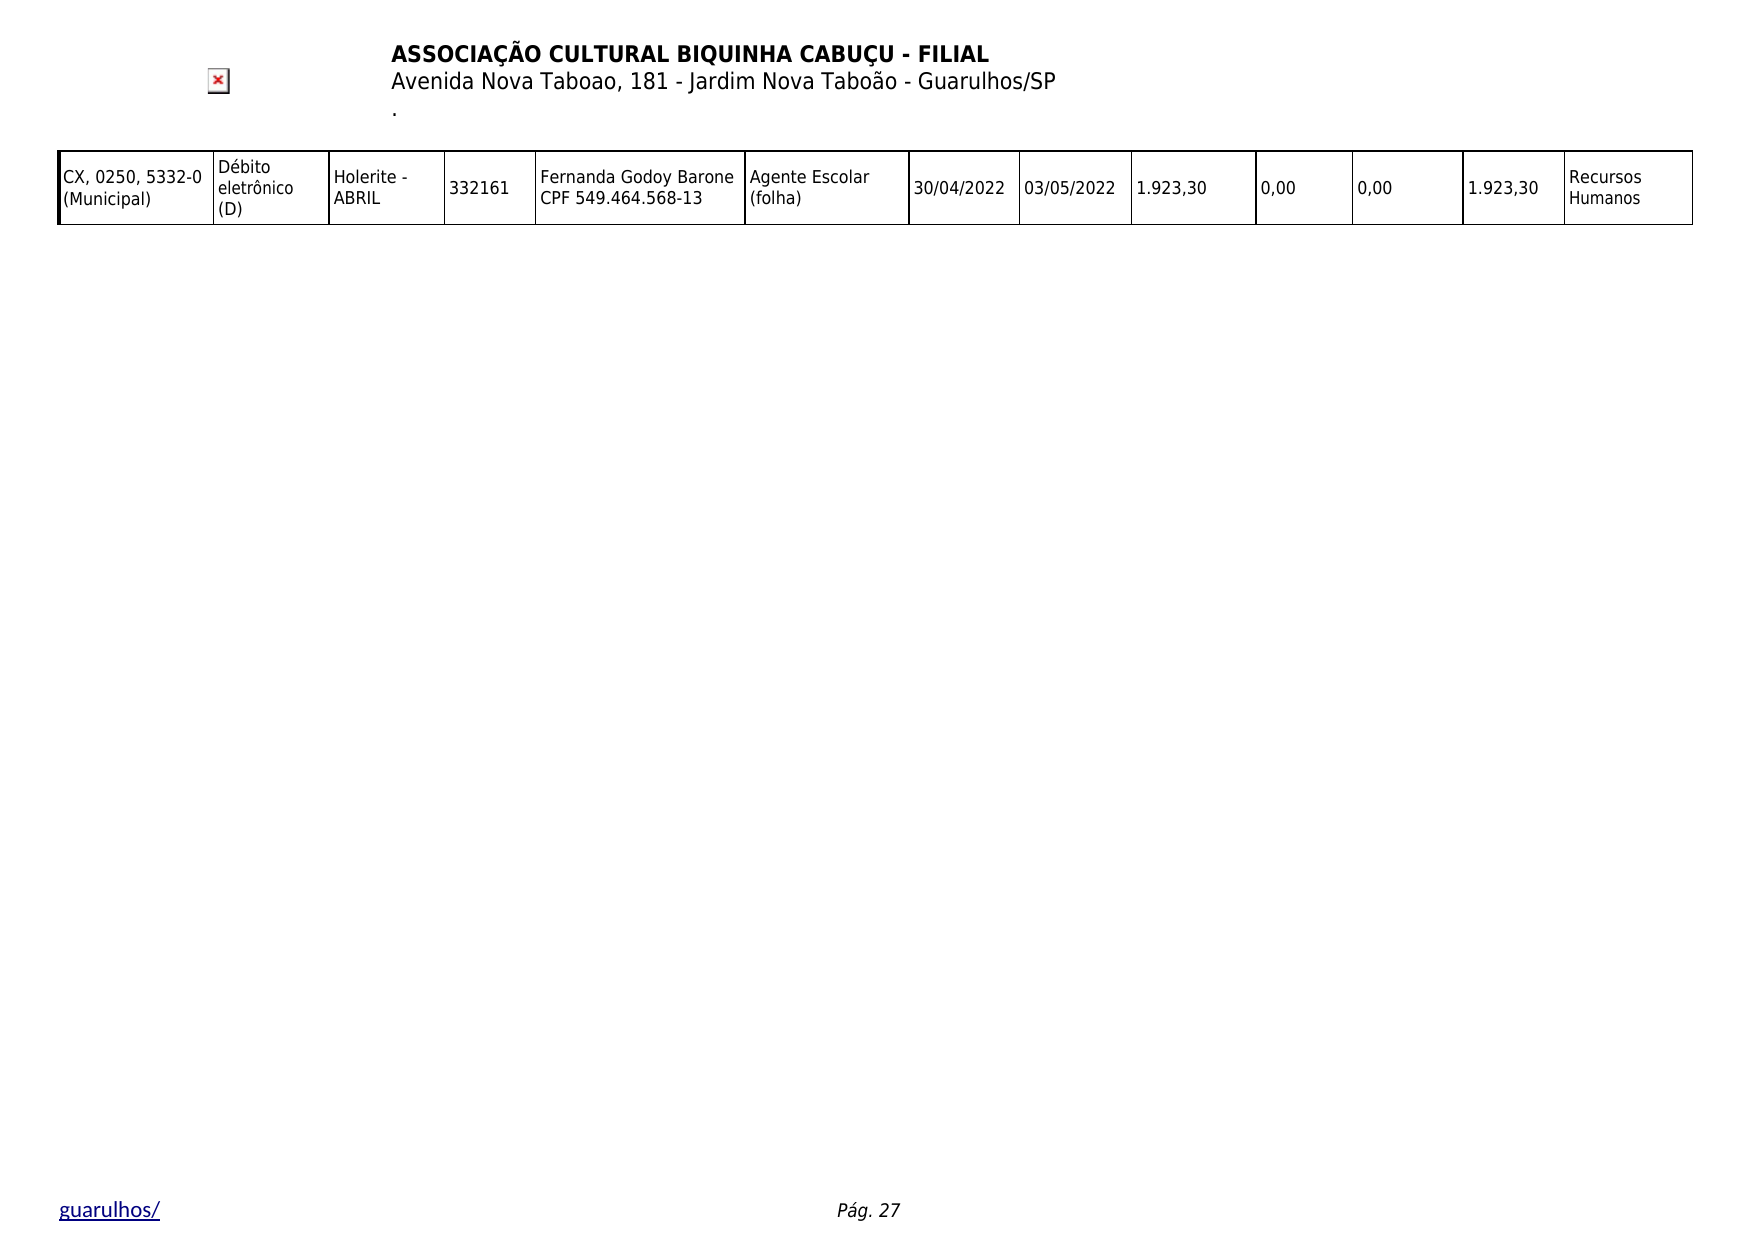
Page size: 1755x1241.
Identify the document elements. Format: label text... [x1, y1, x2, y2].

table_cell 03/05/2022 [1020, 152, 1131, 224]
table_cell 332161 [445, 152, 535, 224]
table_cell Recursos Humanos [1565, 152, 1692, 224]
table_cell Débito eletrônico (D) [214, 152, 328, 224]
table_cell 1.923,30 [1132, 152, 1255, 224]
table_cell Holerite - ABRIL [330, 152, 444, 224]
table_cell 1.923,30 [1464, 152, 1564, 224]
table_cell 30/04/2022 [910, 152, 1019, 224]
table_cell CX, 0250, 5332-0 (Municipal) [61, 152, 213, 224]
table_cell 0,00 [1257, 152, 1352, 224]
table_cell 0,00 [1353, 152, 1462, 224]
table_cell Agente Escolar (folha) [746, 152, 908, 224]
table_cell Fernanda Godoy Barone CPF 549.464.568-13 [536, 152, 744, 224]
